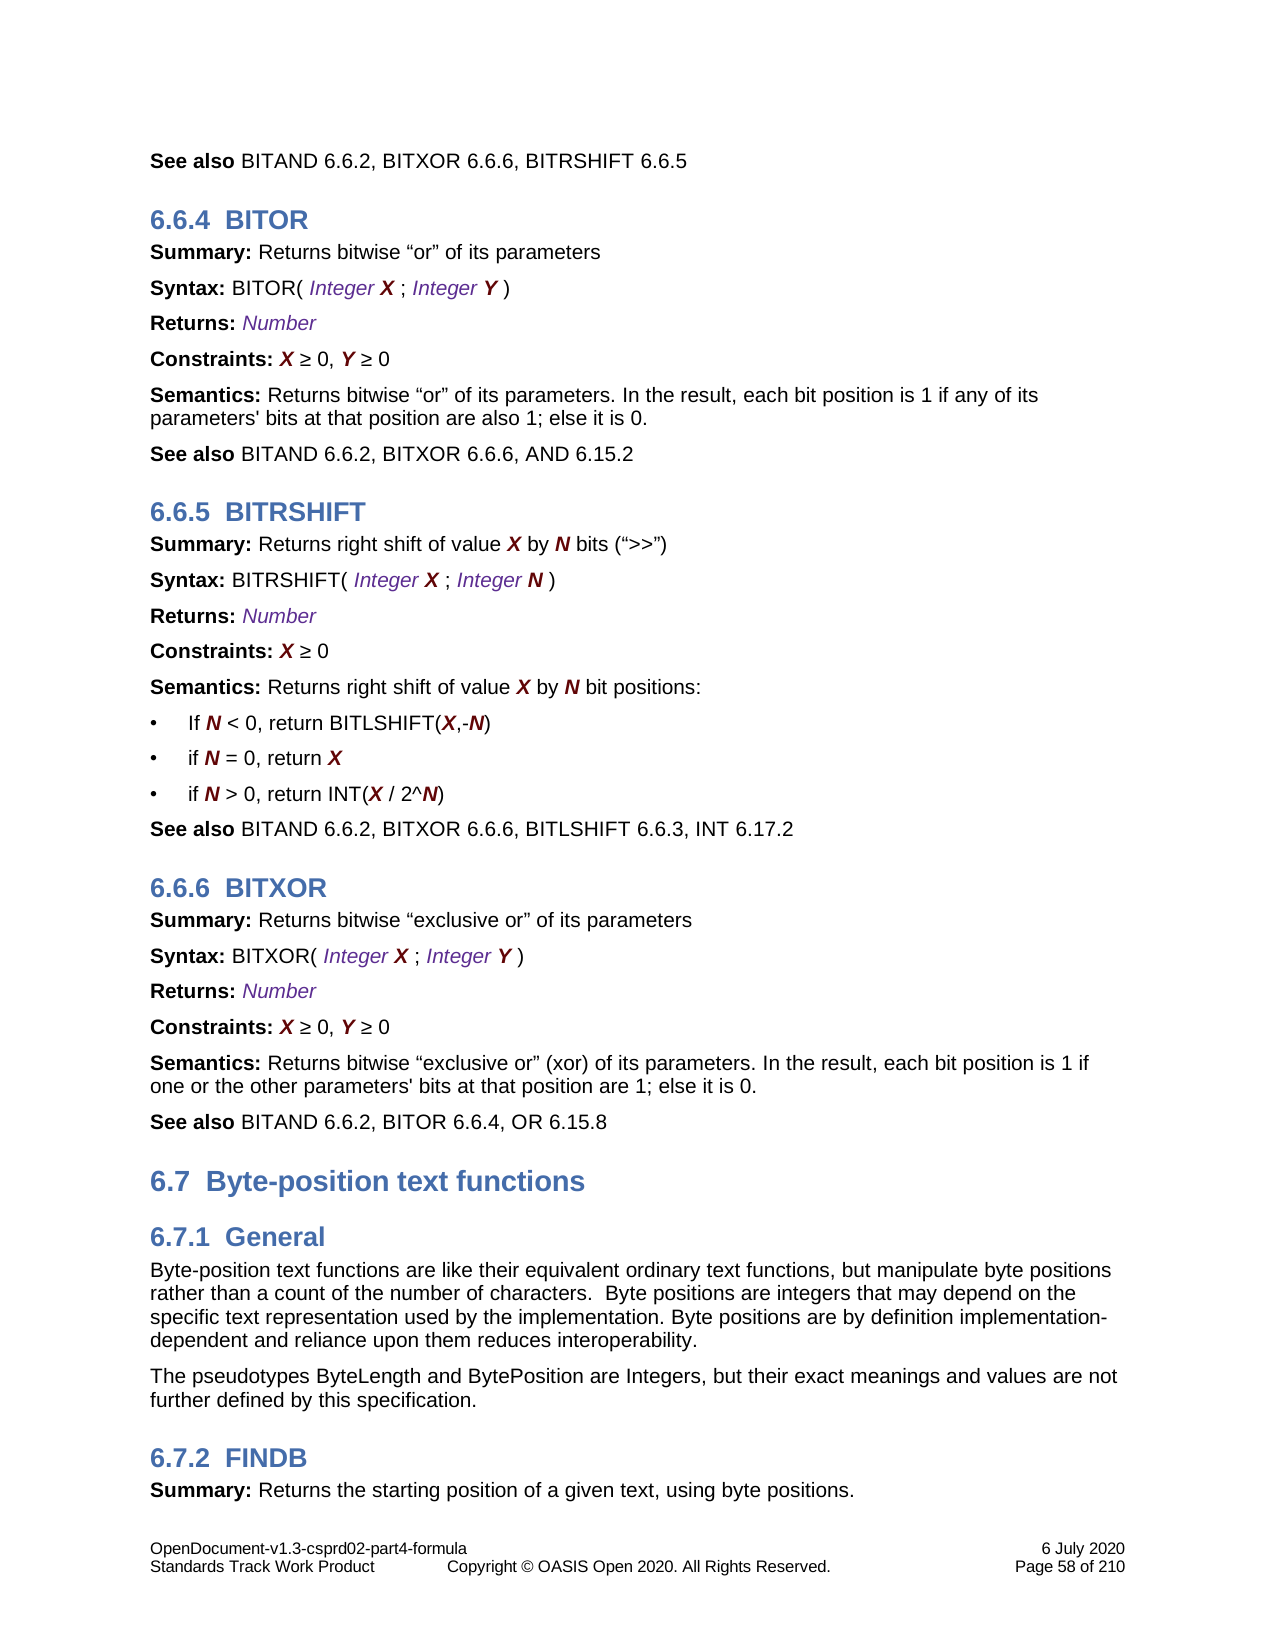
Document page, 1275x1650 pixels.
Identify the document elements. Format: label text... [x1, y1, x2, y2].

subtitle FINDB [150, 1443, 1125, 1473]
text See also BITAND 6.6.2, BITXOR 6.6.6, BITLSHIFT 6.6.3, INT 6.17.2 [150, 818, 1125, 841]
text See also BITAND 6.6.2, BITXOR 6.6.6, AND 6.15.2 [150, 442, 1125, 466]
subtitle Byte-position text functions [150, 1165, 1125, 1197]
text Semantics: Returns bitwise “or” of its parameters. In the result, each bit position is 1 if any of its parameters' bits at that position are also 1; else it is 0. [150, 383, 1125, 430]
text Returns: Number [150, 312, 1125, 335]
text Summary: Returns right shift of value X by N bits (“>>”) [150, 533, 1125, 556]
text Semantics: Returns bitwise “exclusive or” (xor) of its parameters. In the result, each bit position is 1 if one or the other parameters' bits at that position are 1; else it is 0. [150, 1051, 1125, 1098]
text Summary: Returns bitwise “exclusive or” of its parameters [150, 908, 1125, 932]
subtitle BITXOR [150, 872, 1125, 902]
text Returns: Number [150, 604, 1125, 628]
list if N = 0, return X [150, 747, 1125, 770]
list if N > 0, return INT(X / 2^N) [150, 782, 1125, 806]
text Constraints: X ≥ 0 [150, 640, 1125, 663]
text Constraints: X ≥ 0, Y ≥ 0 [150, 347, 1125, 371]
text Constraints: X ≥ 0, Y ≥ 0 [150, 1015, 1125, 1039]
list If N < 0, return BITLSHIFT(X,-N) [150, 711, 1125, 734]
text Returns: Number [150, 980, 1125, 1003]
subtitle BITRSHIFT [150, 497, 1125, 527]
text Semantics: Returns right shift of value X by N bit positions: [150, 675, 1125, 699]
text Summary: Returns bitwise “or” of its parameters [150, 241, 1125, 264]
text Byte-position text functions are like their equivalent ordinary text functions, but manipulate byte positions rather than a count of the number of characters. Byte positions are integers that may depend on the specific text representation used by the implementation. Byte positions are by definition implementation-dependent and reliance upon them reduces interoperability. [150, 1258, 1125, 1352]
text Syntax: BITRSHIFT( Integer X ; Integer N ) [150, 568, 1125, 592]
text Syntax: BITOR( Integer X ; Integer Y ) [150, 276, 1125, 300]
text Syntax: BITXOR( Integer X ; Integer Y ) [150, 944, 1125, 968]
text Summary: Returns the starting position of a given text, using byte positions. [150, 1479, 1125, 1502]
subtitle General [150, 1222, 1125, 1252]
subtitle BITOR [150, 204, 1125, 234]
text The pseudotypes ByteLength and BytePosition are Integers, but their exact meanings and values are not further defined by this specification. [150, 1364, 1125, 1412]
text See also BITAND 6.6.2, BITXOR 6.6.6, BITRSHIFT 6.6.5 [150, 150, 1125, 173]
text See also BITAND 6.6.2, BITOR 6.6.4, OR 6.15.8 [150, 1110, 1125, 1134]
